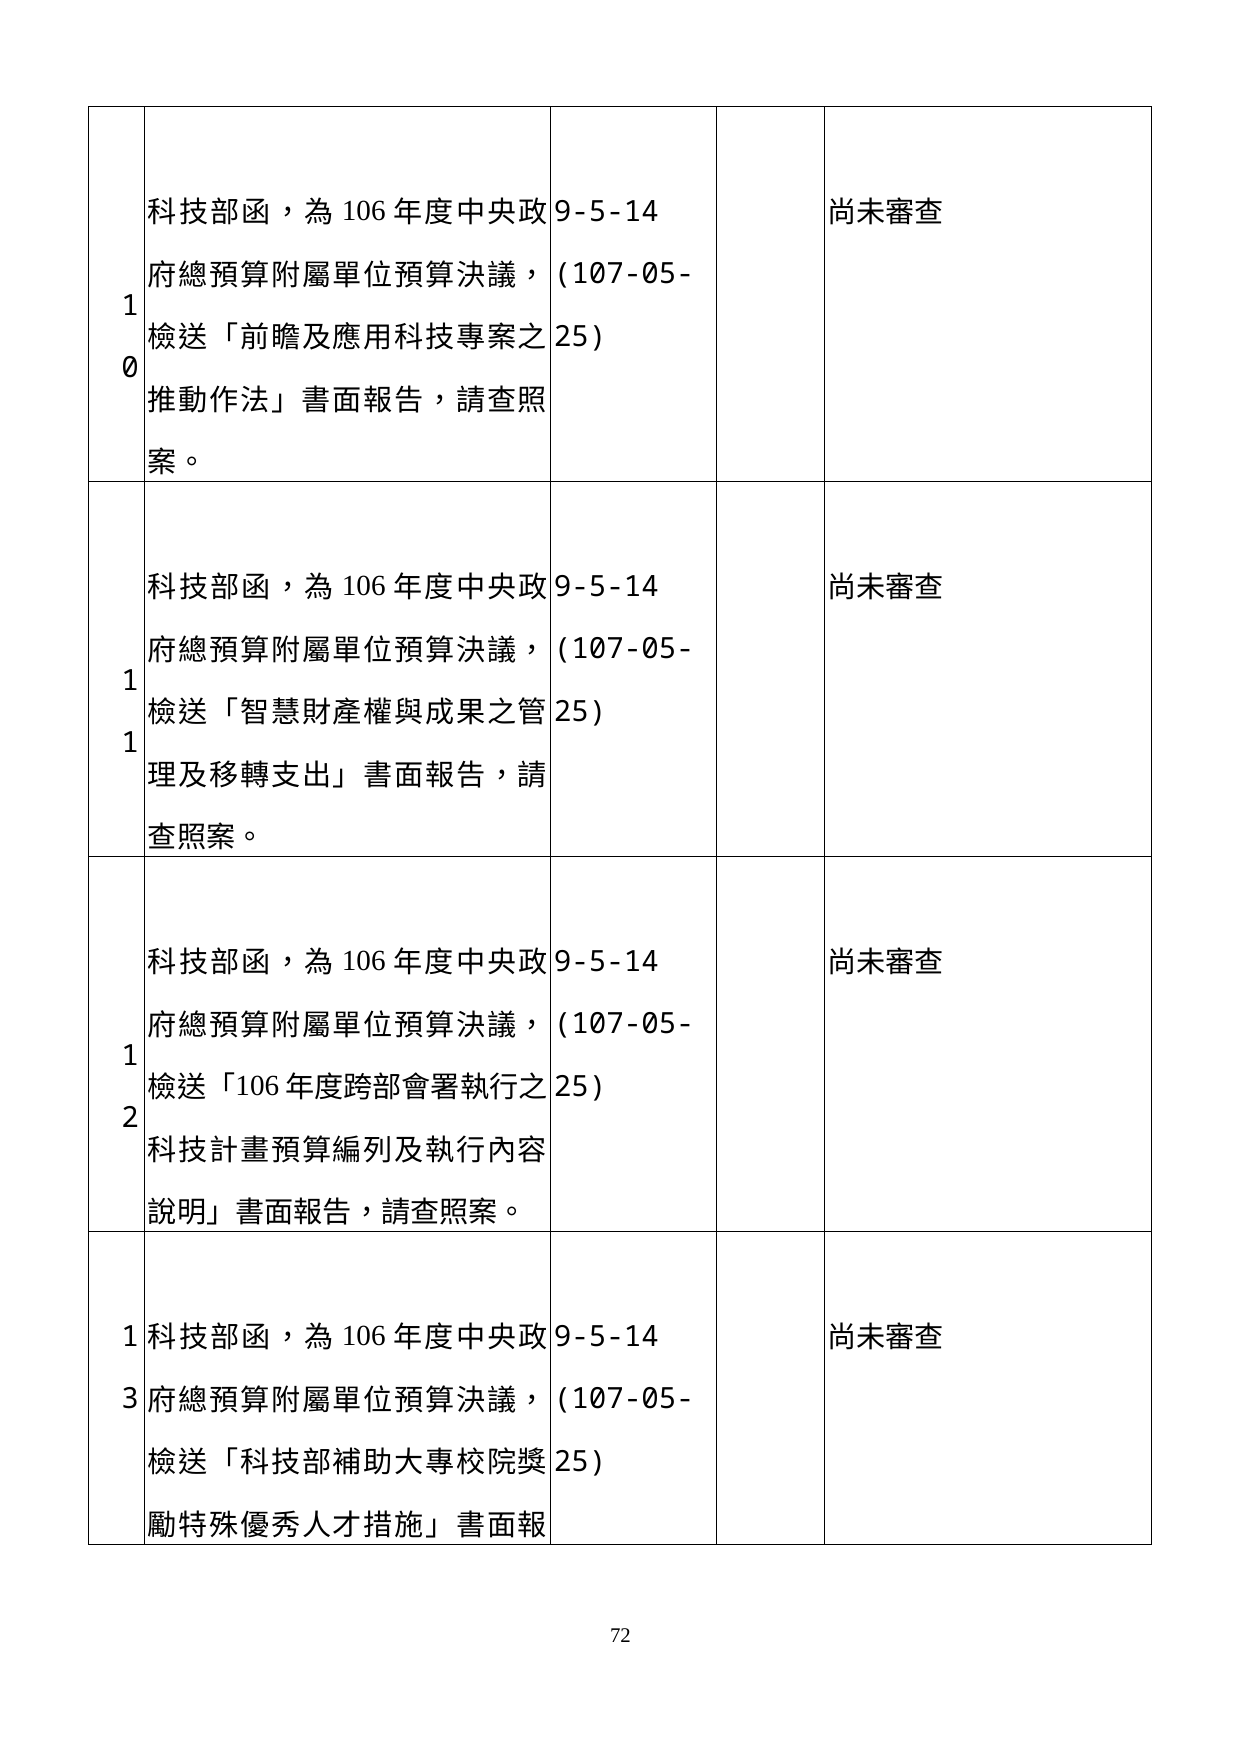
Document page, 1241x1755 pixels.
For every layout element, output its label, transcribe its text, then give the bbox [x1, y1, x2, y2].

table_cell [89, 857, 144, 1231]
table_cell [89, 107, 144, 481]
table_cell [717, 482, 824, 856]
table_cell 科技部函，為106年度中央政府總預算附屬單位預算決議，檢送「智慧財產權與成果之管理及移轉支出」書面報告，請查照案。 [145, 482, 550, 856]
table_cell [717, 857, 824, 1231]
table_cell 9-5-14 (107-05-25) [551, 857, 716, 1231]
table_cell 9-5-14 (107-05-25) [551, 1232, 716, 1543]
table_cell [717, 107, 824, 481]
table_cell 尚未審查 [825, 857, 1151, 1231]
table_cell [89, 482, 144, 856]
table_cell 9-5-14 (107-05-25) [551, 107, 716, 481]
table_cell 尚未審查 [825, 482, 1151, 856]
table_cell 科技部函，為106年度中央政府總預算附屬單位預算決議，檢送「科技部補助大專校院獎勵特殊優秀人才措施」書面報 [145, 1232, 550, 1543]
table_cell 尚未審查 [825, 107, 1151, 481]
table_cell 尚未審查 [825, 1232, 1151, 1543]
table_cell 科技部函，為106年度中央政府總預算附屬單位預算決議，檢送「106年度跨部會署執行之科技計畫預算編列及執行內容說明」書面報告，請查照案。 [145, 857, 550, 1231]
table_cell [717, 1232, 824, 1543]
table_cell 9-5-14 (107-05-25) [551, 482, 716, 856]
table_cell 科技部函，為106年度中央政府總預算附屬單位預算決議，檢送「前瞻及應用科技專案之推動作法」書面報告，請查照案。 [145, 107, 550, 481]
table_cell [89, 1232, 144, 1543]
